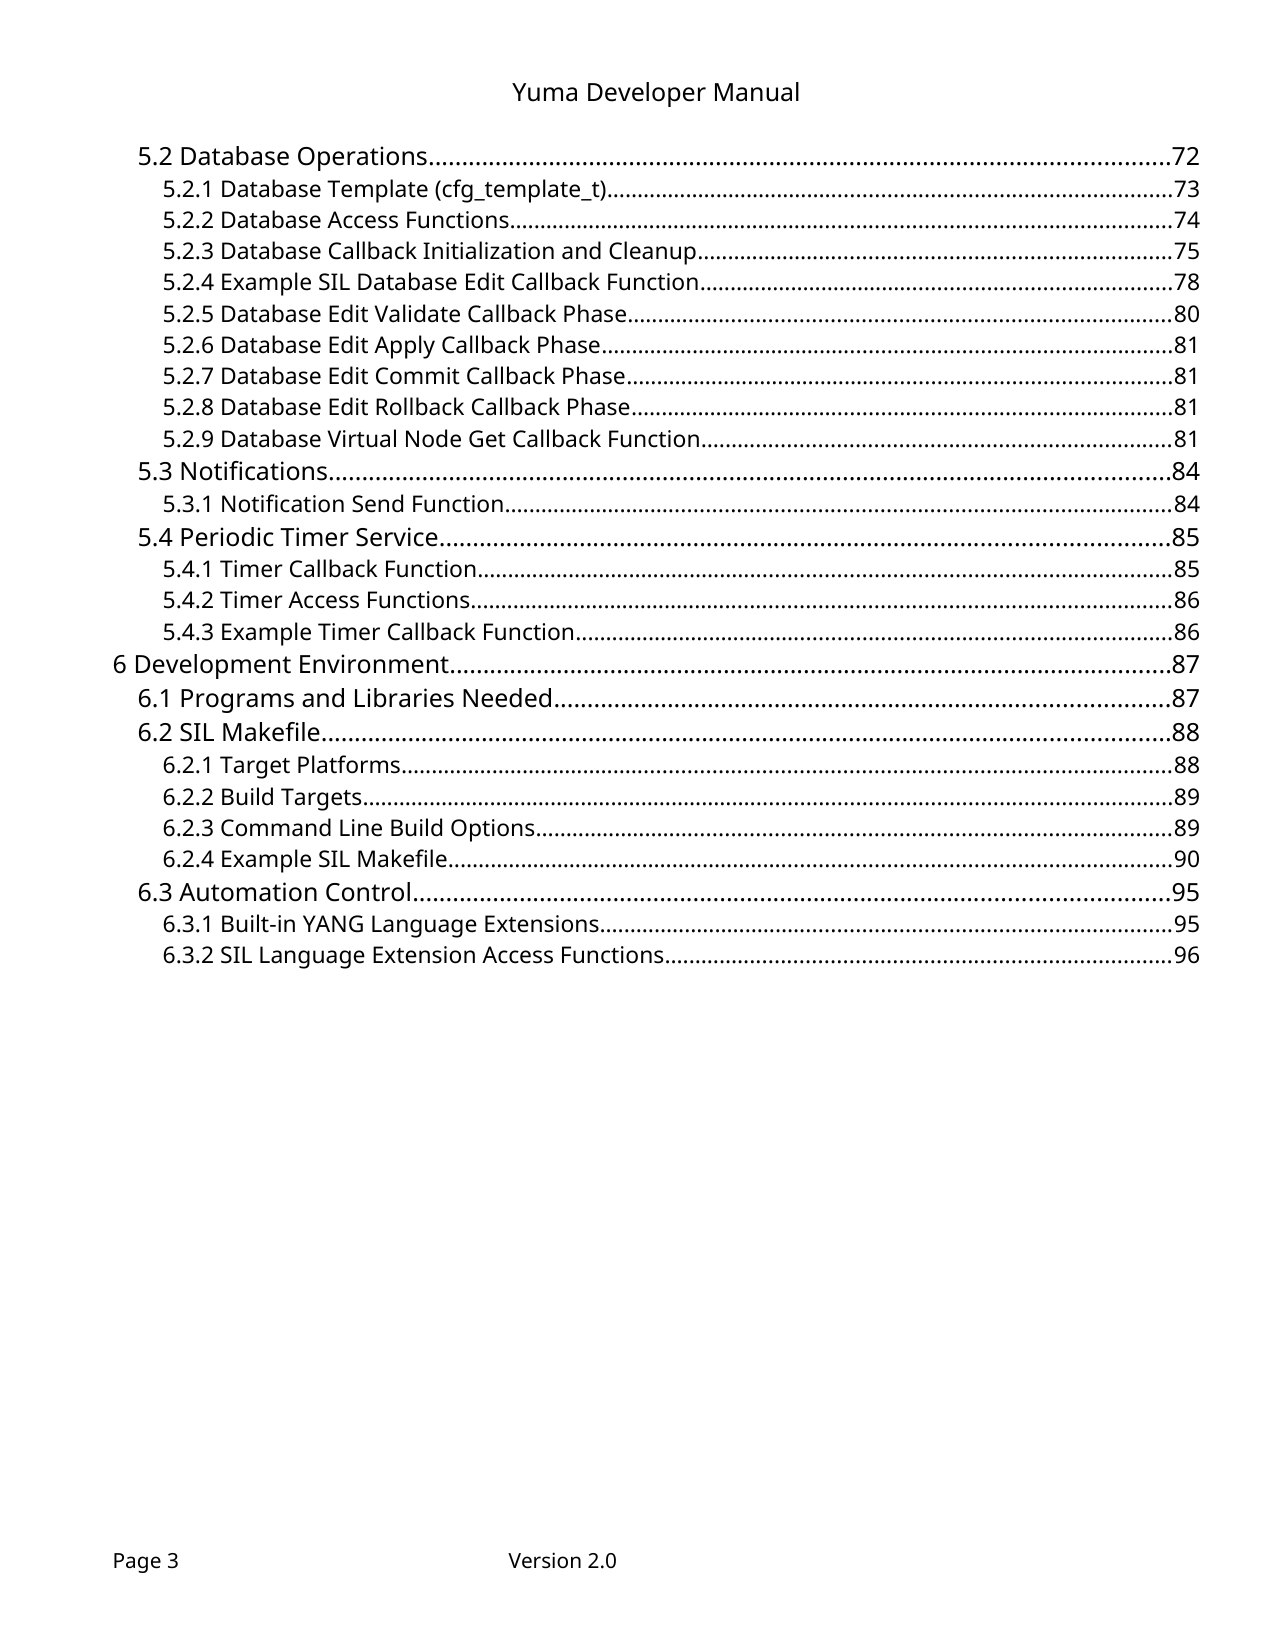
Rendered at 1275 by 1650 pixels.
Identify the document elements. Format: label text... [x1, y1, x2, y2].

text 6.2.3 Command Line Build Options 89 [162, 812, 1200, 843]
text 5.4.2 Timer Access Functions 86 [162, 584, 1200, 616]
text 5.3.1 Notification Send Function 84 [162, 488, 1200, 519]
text 6.2.4 Example SIL Makefile 90 [162, 843, 1200, 874]
text 5.3 Notifications 84 [137, 454, 1200, 488]
text 6.1 Programs and Libraries Needed 87 [137, 681, 1200, 715]
text 5.2.2 Database Access Functions 74 [162, 204, 1200, 235]
text 5.4.3 Example Timer Callback Function 86 [162, 616, 1200, 647]
text 5.4 Periodic Timer Service 85 [137, 519, 1200, 553]
text 5.2.9 Database Virtual Node Get Callback Function 81 [162, 423, 1200, 454]
text 6.3.2 SIL Language Extension Access Functions 96 [162, 939, 1200, 971]
text 5.2.6 Database Edit Apply Callback Phase 81 [162, 329, 1200, 360]
text 5.2.5 Database Edit Validate Callback Phase 80 [162, 298, 1200, 329]
text 5.2.4 Example SIL Database Edit Callback Function 78 [162, 266, 1200, 298]
text 6.2.1 Target Platforms 88 [162, 749, 1200, 780]
text 6.2.2 Build Targets 89 [162, 780, 1200, 812]
text 5.2.3 Database Callback Initialization and Cleanup 75 [162, 235, 1200, 266]
text 6.3 Automation Control 95 [137, 874, 1200, 908]
text 5.4.1 Timer Callback Function 85 [162, 553, 1200, 584]
text 5.2.8 Database Edit Rollback Callback Phase 81 [162, 391, 1200, 423]
text 6 Development Environment 87 [112, 647, 1200, 681]
text 5.2 Database Operations 72 [137, 138, 1200, 173]
text 6.3.1 Built-in YANG Language Extensions 95 [162, 908, 1200, 939]
text 5.2.1 Database Template (cfg_template_t) 73 [162, 173, 1200, 204]
text 5.2.7 Database Edit Commit Callback Phase 81 [162, 360, 1200, 391]
text 6.2 SIL Makefile 88 [137, 715, 1200, 749]
